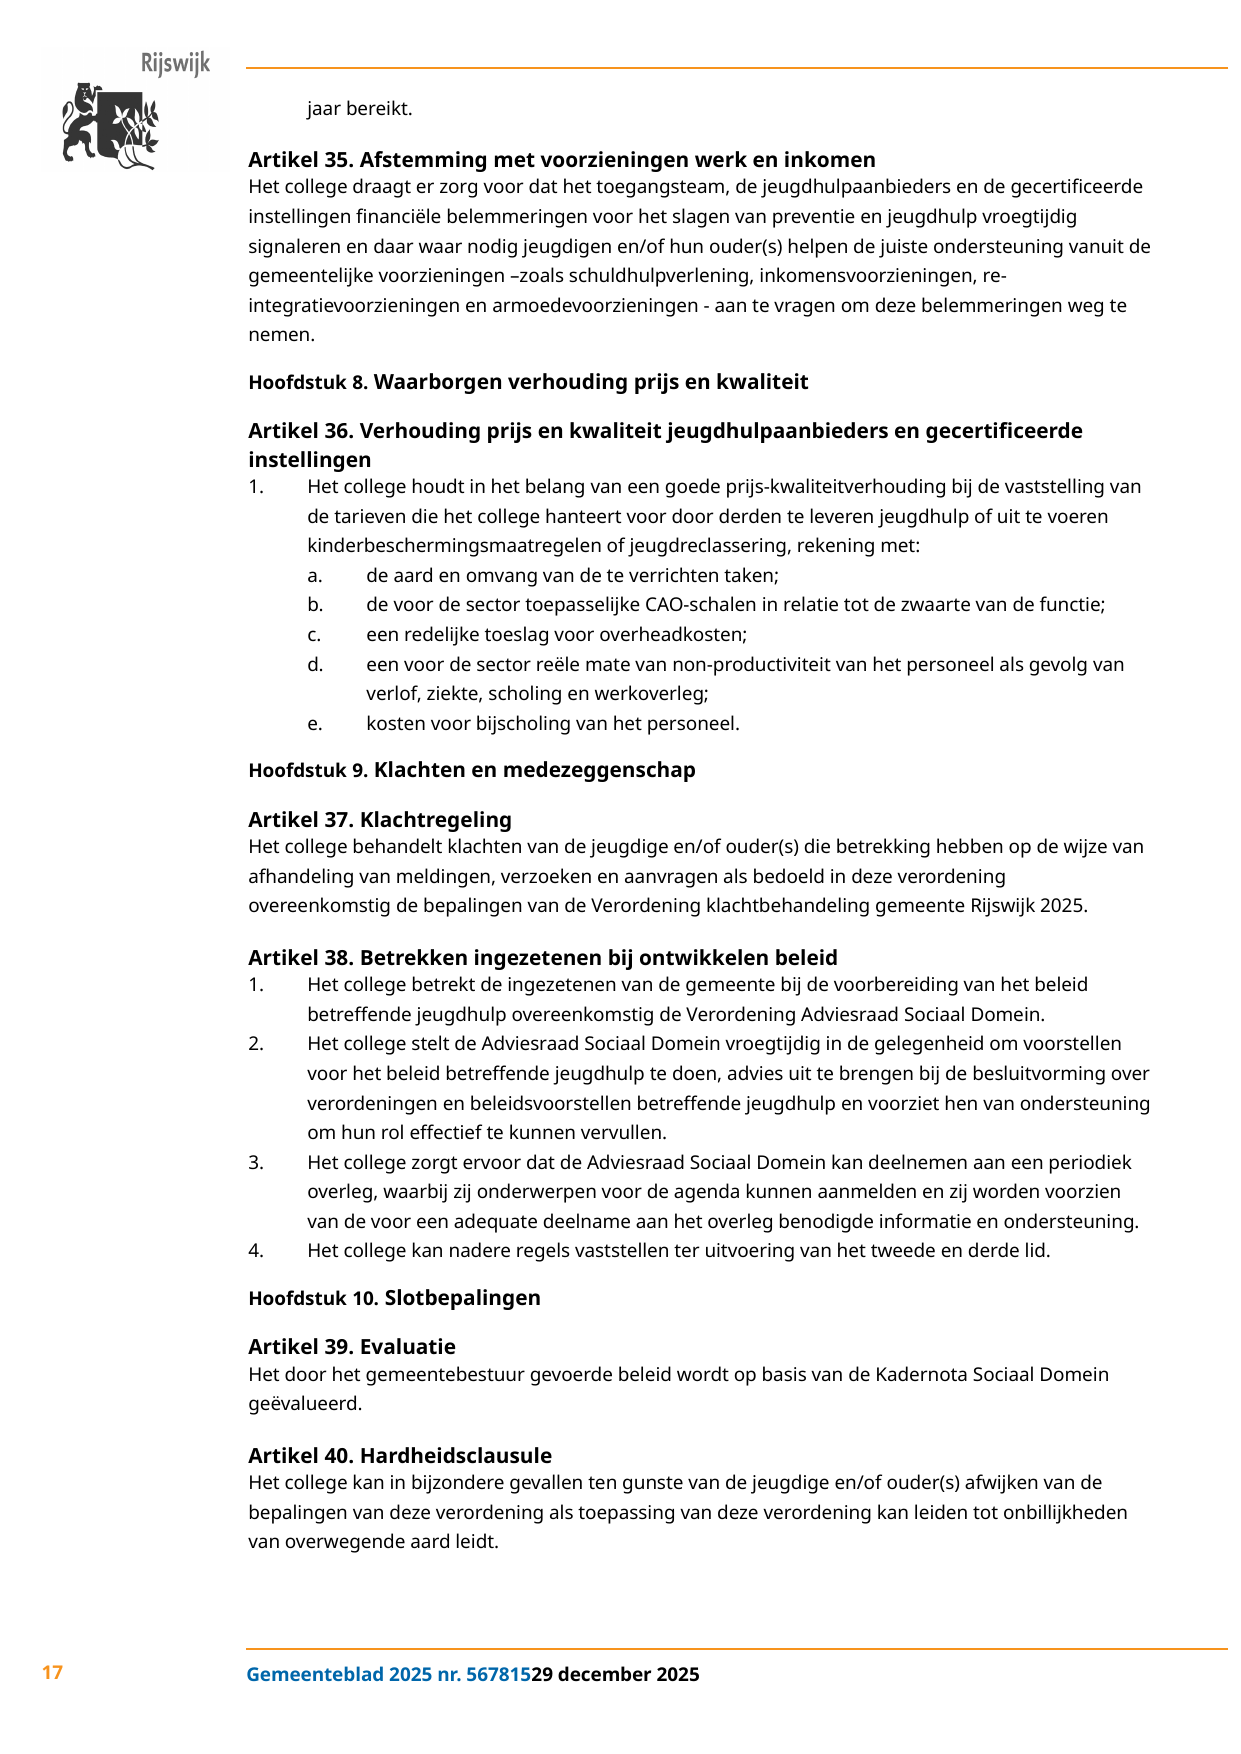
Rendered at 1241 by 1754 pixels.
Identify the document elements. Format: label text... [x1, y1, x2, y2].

list Het college betrekt de ingezetenen van de gemeente bij de voorbereiding van het beleid betreffende jeugdhulp overeenkomstig de Verordening Adviesraad Sociaal Domein. [248, 971, 1152, 1027]
text Hoofdstuk 9. Klachten en medezeggenschap [248, 756, 1152, 784]
text Artikel 37. Klachtregeling [248, 805, 1152, 833]
text Hoofdstuk 10. Slotbepalingen [248, 1283, 1152, 1312]
list de aard en omvang van de te verrichten taken; [307, 562, 1152, 588]
text Het door het gemeentebestuur gevoerde beleid wordt op basis van de Kadernota Sociaal Domein geëvalueerd. [248, 1361, 1152, 1416]
list kosten voor bijscholing van het personeel. [307, 710, 1152, 736]
text Artikel 39. Evaluatie [248, 1332, 1152, 1361]
text Hoofdstuk 8. Waarborgen verhouding prijs en kwaliteit [248, 367, 1152, 396]
list de voor de sector toepasselijke CAO-schalen in relatie tot de zwaarte van de functie; [307, 592, 1152, 617]
text Artikel 40. Hardheidsclausule [248, 1441, 1152, 1469]
text Artikel 35. Afstemming met voorzieningen werk en inkomen [248, 145, 1152, 174]
text Artikel 36. Verhouding prijs en kwaliteit jeugdhulpaanbieders en gecertificeerde instellingen [248, 416, 1152, 473]
list Het college houdt in het belang van een goede prijs-kwaliteitverhouding bij de vaststelling van de tarieven die het college hanteert voor door derden te leveren jeugdhulp of uit te voeren kinderbeschermingsmaatregelen of jeugdreclassering, rekening met: [248, 473, 1152, 558]
text Het college behandelt klachten van de jeugdige en/of ouder(s) die betrekking hebben op de wijze van afhandeling van meldingen, verzoeken en aanvragen als bedoeld in deze verordening overeenkomstig de bepalingen van de Verordening klachtbehandeling gemeente Rijswijk 2025. [248, 833, 1152, 918]
list Het college stelt de Adviesraad Sociaal Domein vroegtijdig in de gelegenheid om voorstellen voor het beleid betreffende jeugdhulp te doen, advies uit te brengen bij de besluitvorming over verordeningen en beleidsvoorstellen betreffende jeugdhulp en voorziet hen van ondersteuning om hun rol effectief te kunnen vervullen. [248, 1031, 1152, 1145]
list Het college kan nadere regels vaststellen ter uitvoering van het tweede en derde lid. [248, 1238, 1152, 1263]
picture [41, 47, 231, 172]
text Het college kan in bijzondere gevallen ten gunste van de jeugdige en/of ouder(s) afwijken van de bepalingen van deze verordening als toepassing van deze verordening kan leiden tot onbillijkheden van overwegende aard leidt. [248, 1469, 1152, 1554]
list jaar bereikt. [248, 95, 1152, 121]
text Artikel 38. Betrekken ingezetenen bij ontwikkelen beleid [248, 943, 1152, 971]
list een redelijke toeslag voor overheadkosten; [307, 621, 1152, 647]
text Het college draagt er zorg voor dat het toegangsteam, de jeugdhulpaanbieders en de gecertificeerde instellingen financiële belemmeringen voor het slagen van preventie en jeugdhulp vroegtijdig signaleren en daar waar nodig jeugdigen en/of hun ouder(s) helpen de juiste ondersteuning vanuit de gemeentelijke voorzieningen –zoals schuldhulpverlening, inkomensvoorzieningen, re-integratievoorzieningen en armoedevoorzieningen - aan te vragen om deze belemmeringen weg te nemen. [248, 174, 1152, 347]
list een voor de sector reële mate van non-productiviteit van het personeel als gevolg van verlof, ziekte, scholing en werkoverleg; [307, 651, 1152, 706]
list Het college zorgt ervoor dat de Adviesraad Sociaal Domein kan deelnemen aan een periodiek overleg, waarbij zij onderwerpen voor de agenda kunnen aanmelden en zij worden voorzien van de voor een adequate deelname aan het overleg benodigde informatie en ondersteuning. [248, 1149, 1152, 1234]
